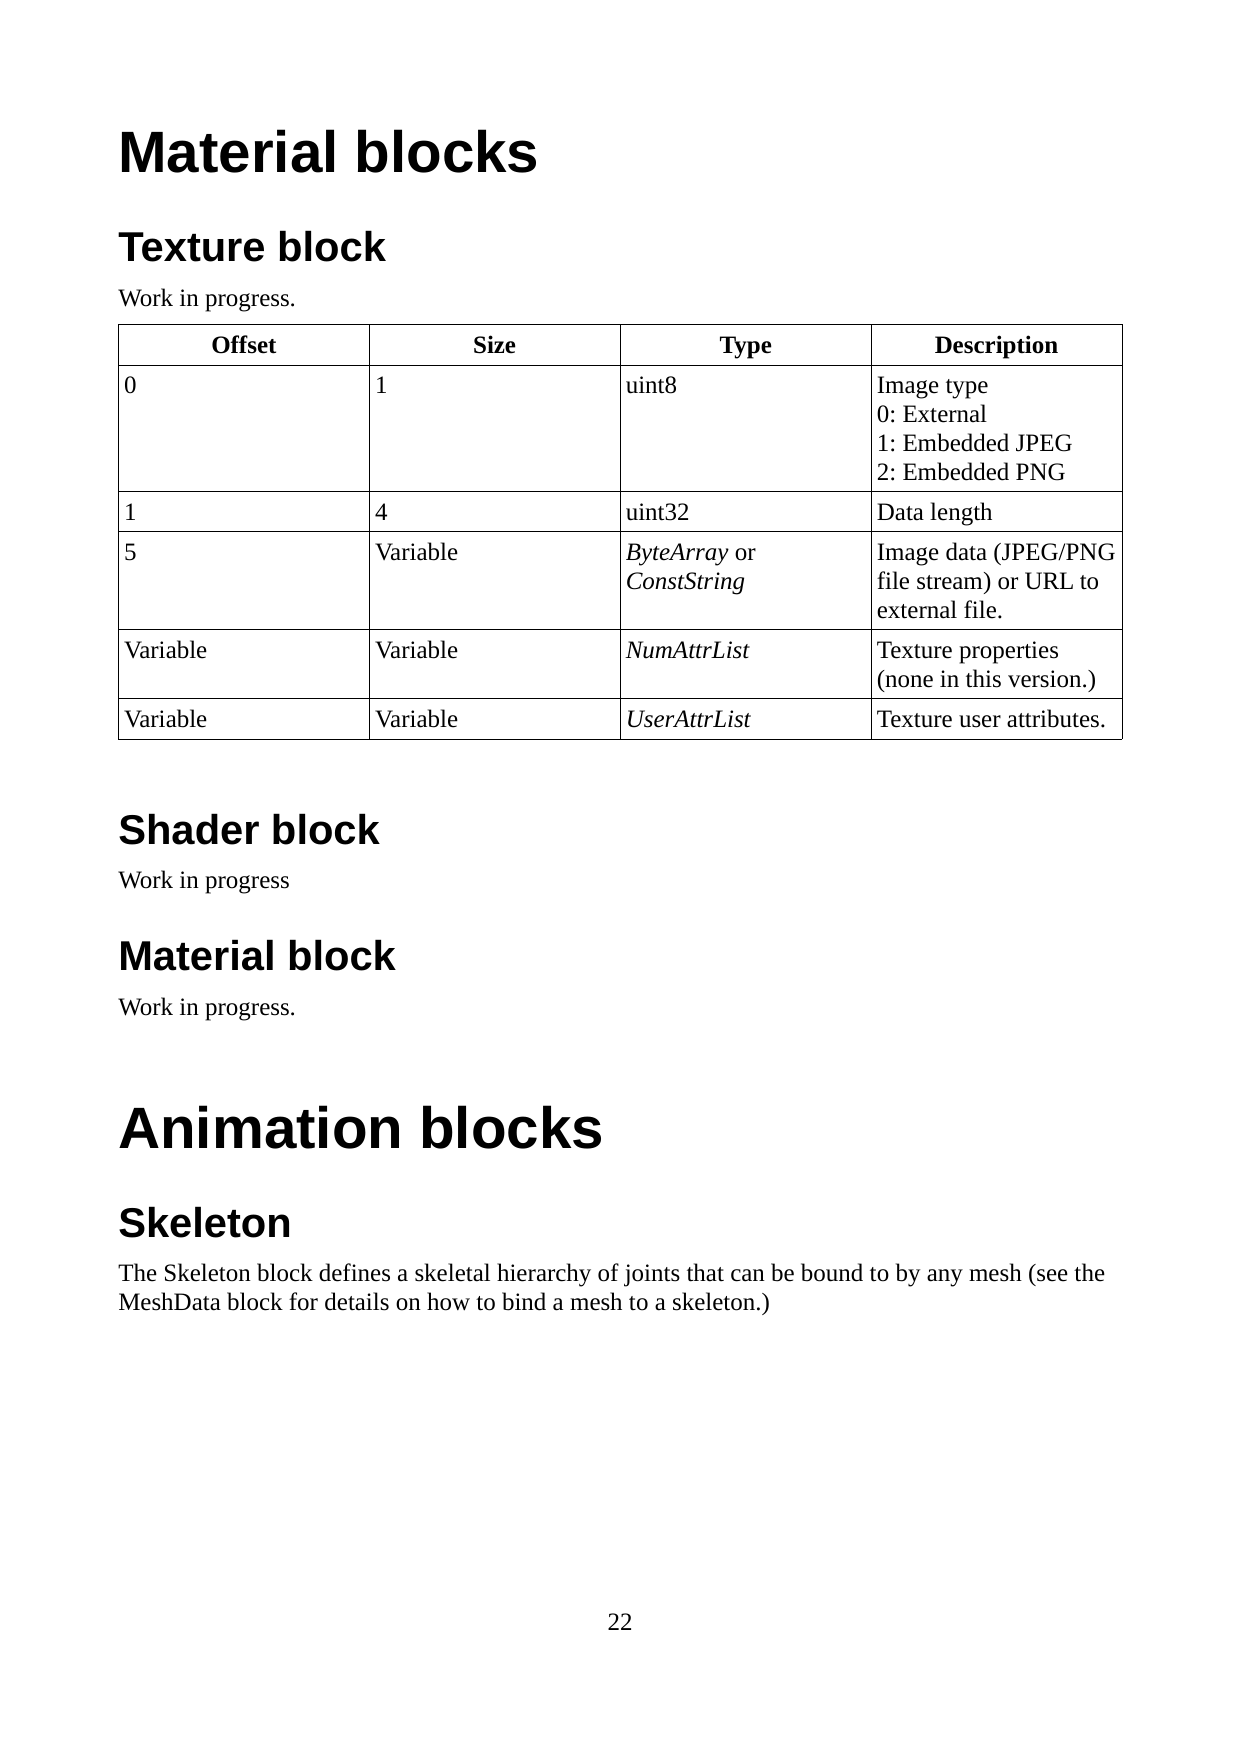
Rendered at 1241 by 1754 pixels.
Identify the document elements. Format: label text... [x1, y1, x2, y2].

subtitle Material blocks [118, 118, 1122, 185]
table_cell Data length [872, 492, 1122, 531]
table_cell 5 [119, 532, 369, 629]
table_cell Variable [370, 630, 620, 698]
table_cell Image data (JPEG/PNG file stream) or URL to external file. [872, 532, 1122, 629]
text Work in progress [118, 865, 1122, 894]
table_cell 1 [370, 366, 620, 491]
subtitle Texture block [118, 223, 1122, 271]
subtitle Material block [118, 932, 1122, 979]
table_cell uint32 [621, 492, 871, 531]
table_cell ByteArray or ConstString [621, 532, 871, 629]
subtitle Animation blocks [118, 1093, 1122, 1161]
text Work in progress. [118, 992, 1122, 1021]
table_cell Variable [370, 532, 620, 629]
table_cell Image type 0: External 1: Embedded JPEG 2: Embedded PNG [872, 366, 1122, 491]
table_header Size [370, 325, 620, 364]
table_header Description [872, 325, 1122, 364]
subtitle Skeleton [118, 1198, 1122, 1246]
table_cell UserAttrList [621, 699, 871, 739]
table_header Type [621, 325, 871, 364]
text The Skeleton block defines a skeletal hierarchy of joints that can be bound to by any mesh (see the MeshData block for details on how to bind a mesh to a skeleton.) [118, 1258, 1122, 1316]
table_cell Texture properties (none in this version.) [872, 630, 1122, 698]
table_cell Variable [119, 630, 369, 698]
table_cell 4 [370, 492, 620, 531]
table_cell NumAttrList [621, 630, 871, 698]
table_cell Texture user attributes. [872, 699, 1122, 739]
table_cell Variable [370, 699, 620, 739]
table_cell Variable [119, 699, 369, 739]
text Work in progress. [118, 283, 1122, 312]
table_cell 1 [119, 492, 369, 531]
table_cell uint8 [621, 366, 871, 491]
table_cell 0 [119, 366, 369, 491]
subtitle Shader block [118, 805, 1122, 853]
table_header Offset [119, 325, 369, 364]
